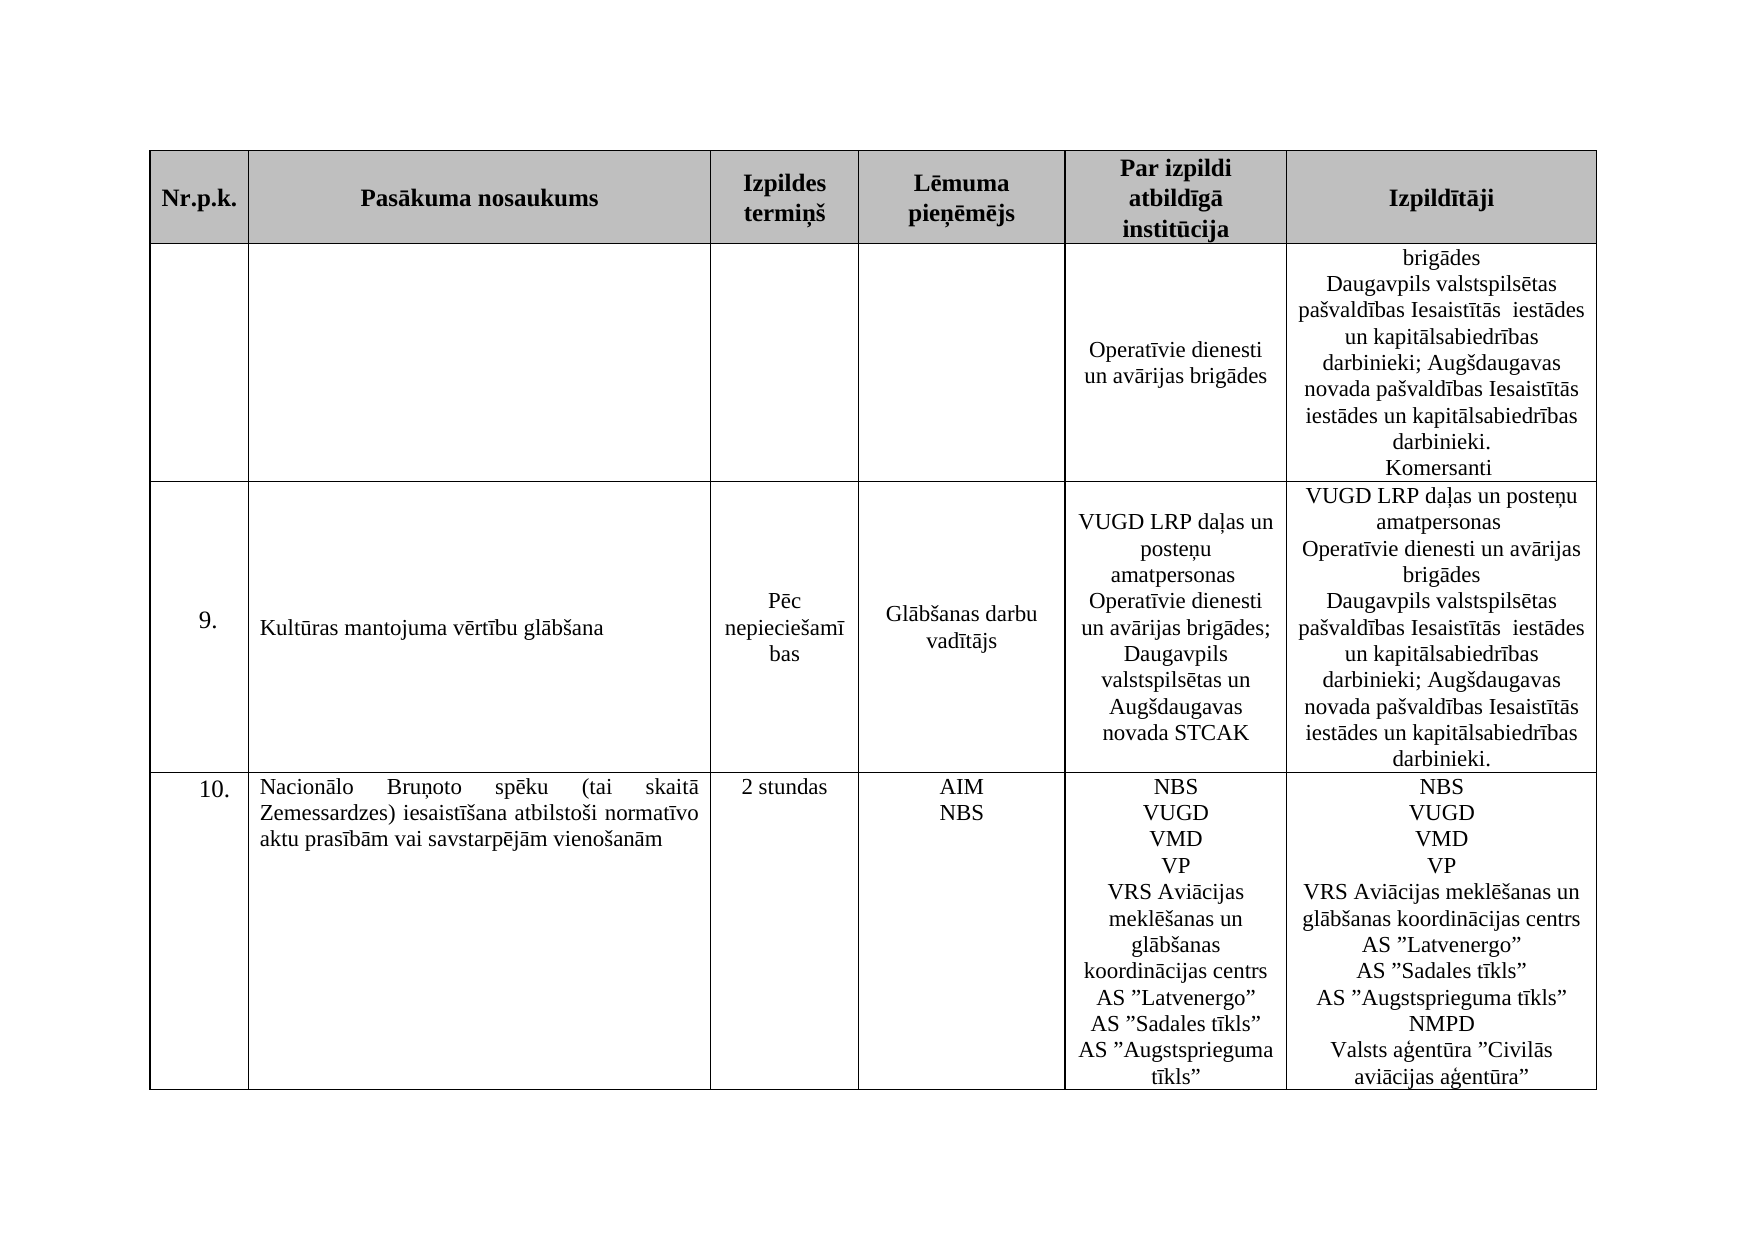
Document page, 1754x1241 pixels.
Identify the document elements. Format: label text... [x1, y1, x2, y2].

table_header Nr.p.k. [151, 151, 248, 243]
table_cell brigādes Daugavpils valstspilsētas pašvaldības Iesaistītās iestādes un kapitālsabiedrības darbinieki; Augšdaugavas novada pašvaldības Iesaistītās iestādes un kapitālsabiedrības darbinieki. Komersanti [1287, 244, 1596, 481]
table_cell Kultūras mantojuma vērtību glābšana [249, 482, 710, 772]
table_cell VUGD LRP daļas un posteņu amatpersonas Operatīvie dienesti un avārijas brigādes Daugavpils valstspilsētas pašvaldības Iesaistītās iestādes un kapitālsabiedrības darbinieki; Augšdaugavas novada pašvaldības Iesaistītās iestādes un kapitālsabiedrības darbinieki. [1287, 482, 1596, 772]
table_cell NBS VUGD VMD VP VRS Aviācijas meklēšanas un glābšanas koordinācijas centrs AS ”Latvenergo” AS ”Sadales tīkls” AS ”Augstsprieguma tīkls” NMPD Valsts aģentūra ”Civilās aviācijas aģentūra” [1287, 773, 1596, 1089]
table_cell Nacionālo Bruņoto spēku (tai skaitā Zemessardzes) iesaistīšana atbilstoši normatīvo aktu prasībām vai savstarpējām vienošanām [249, 773, 710, 1089]
table_cell Pēc nepieciešamības [711, 482, 858, 772]
table_cell [151, 773, 248, 1089]
table_header Par izpildi atbildīgā institūcija [1066, 151, 1286, 243]
table_cell [711, 244, 858, 481]
table_cell Glābšanas darbu vadītājs [859, 482, 1064, 772]
table_header Izpildes termiņš [711, 151, 858, 243]
table_header Pasākuma nosaukums [249, 151, 710, 243]
table_cell [249, 244, 710, 481]
table_cell [151, 482, 248, 772]
table_cell [859, 244, 1064, 481]
table_cell [151, 244, 248, 481]
table_header Izpildītāji [1287, 151, 1596, 243]
table_cell VUGD LRP daļas un posteņu amatpersonas Operatīvie dienesti un avārijas brigādes; Daugavpils valstspilsētas un Augšdaugavas novada STCAK [1066, 482, 1286, 772]
table_cell AIM NBS [859, 773, 1064, 1089]
table_cell 2 stundas [711, 773, 858, 1089]
table_cell Operatīvie dienesti un avārijas brigādes [1066, 244, 1286, 481]
table_cell NBS VUGD VMD VP VRS Aviācijas meklēšanas un glābšanas koordinācijas centrs AS ”Latvenergo” AS ”Sadales tīkls” AS ”Augstsprieguma tīkls” [1066, 773, 1286, 1089]
table_header Lēmuma pieņēmējs [859, 151, 1064, 243]
